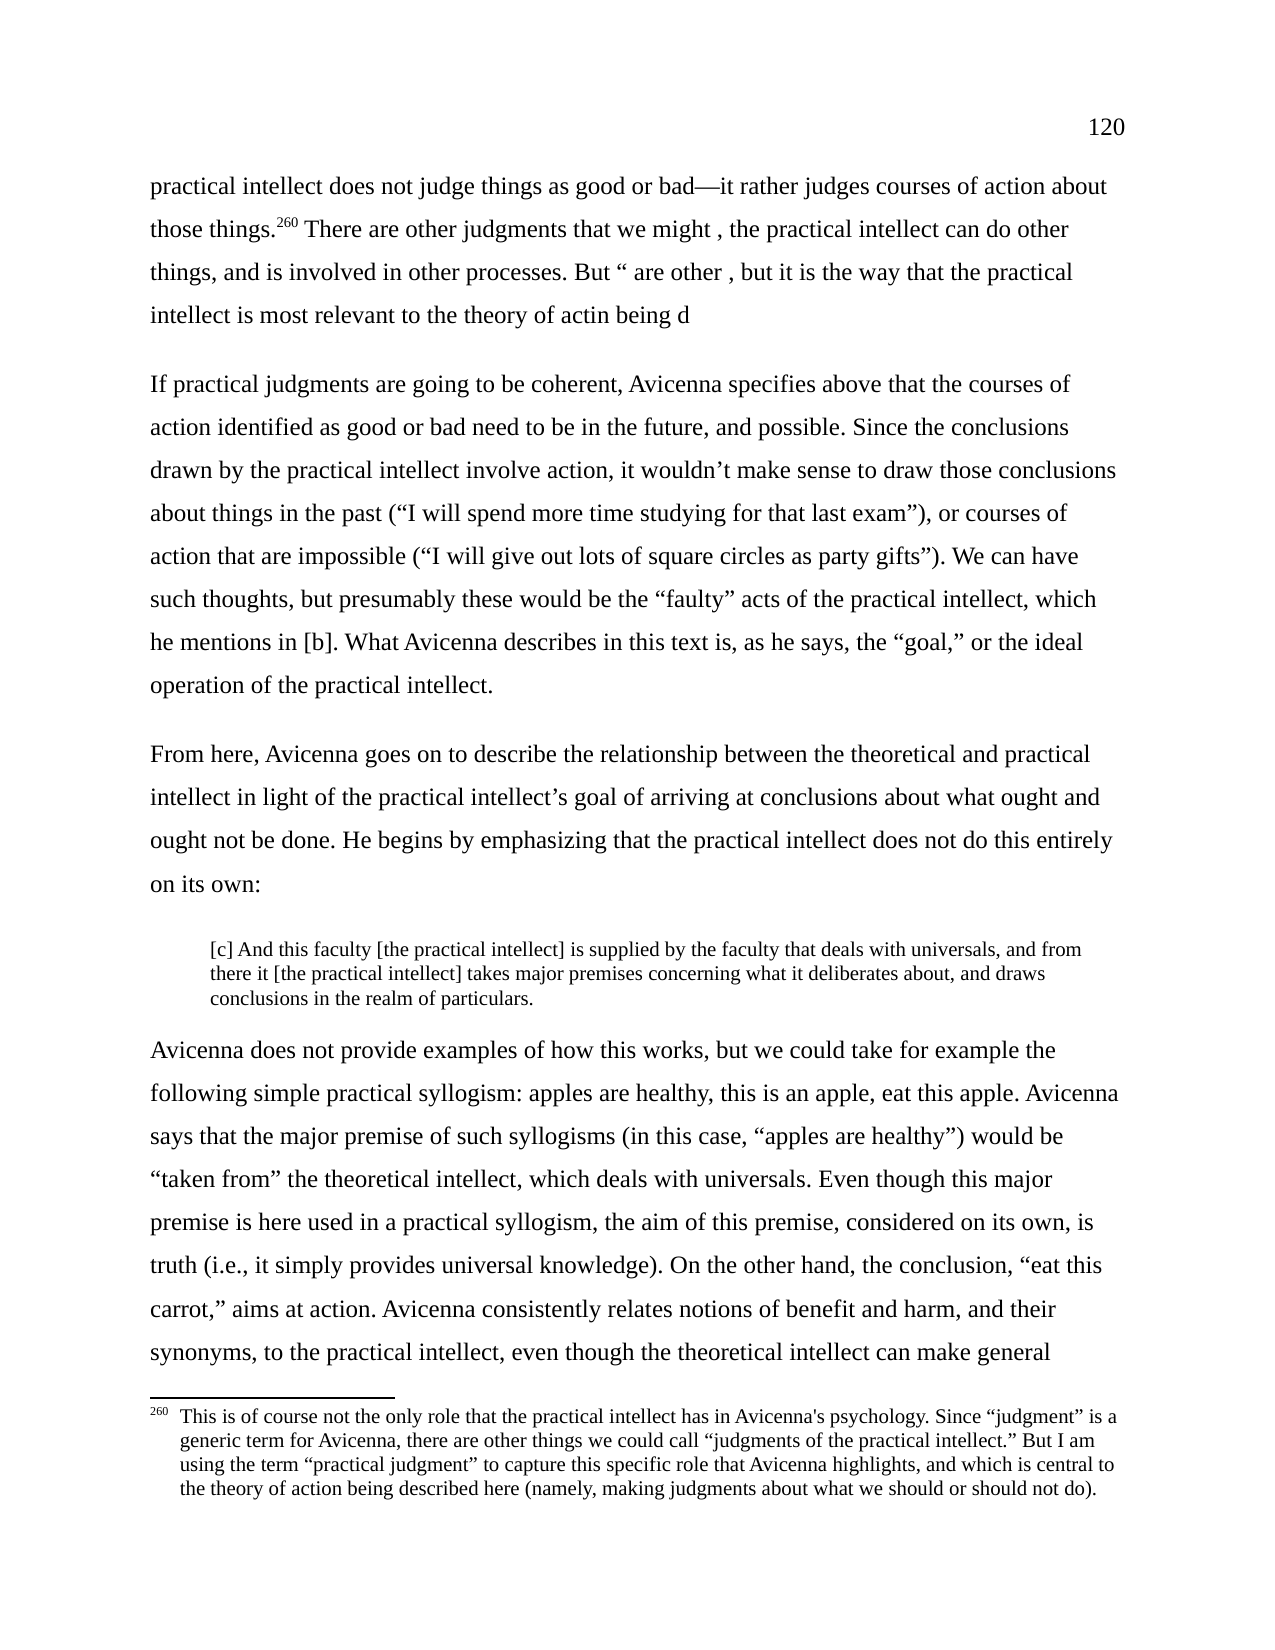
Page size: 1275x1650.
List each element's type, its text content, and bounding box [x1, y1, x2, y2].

text Avicenna does not provide examples of how this works, but we could take for example the following simple practical syllogism: apples are healthy, this is an apple, eat this apple. Avicenna says that the major premise of such syllogisms (in this case, “apples are healthy”) would be “taken from” the theoretical intellect, which deals with universals. Even though this major premise is here used in a practical syllogism, the aim of this premise, considered on its own, is truth (i.e., it simply provides universal knowledge). On the other hand, the conclusion, “eat this carrot,” aims at action. Avicenna consistently relates notions of benefit and harm, and their synonyms, to the practical intellect, even though the theoretical intellect can make general [150, 1035, 1125, 1366]
text If practical judgments are going to be coherent, Avicenna specifies above that the courses of action identified as good or bad need to be in the future, and possible. Since the conclusions drawn by the practical intellect involve action, it wouldn’t make sense to draw those conclusions about things in the past (“I will spend more time studying for that last exam”), or courses of action that are impossible (“I will give out lots of square circles as party gifts”). We can have such thoughts, but presumably these would be the “faulty” acts of the practical intellect, which he mentions in [b]. What Avicenna describes in this text is, as he says, the “goal,” or the ideal operation of the practical intellect. [150, 369, 1125, 699]
text This is of course not the only role that the practical intellect has in Avicenna's psychology. Since “judgment” is a generic term for Avicenna, there are other things we could call “judgments of the practical intellect.” But I am using the term “practical judgment” to capture this specific role that Avicenna highlights, and which is central to the theory of action being described here (namely, making judgments about what we should or should not do). [150, 1404, 1125, 1500]
text [c] And this faculty [the practical intellect] is supplied by the faculty that deals with universals, and from there it [the practical intellect] takes major premises concerning what it deliberates about, and draws conclusions in the realm of particulars. [210, 937, 1125, 1009]
text From here, Avicenna goes on to describe the relationship between the theoretical and practical intellect in light of the practical intellect’s goal of arriving at conclusions about what ought and ought not be done. He begins by emphasizing that the practical intellect does not do this entirely on its own: [150, 739, 1125, 897]
text practical intellect does not judge things as good or bad—it rather judges courses of action about those things. There are other judgments that we might , the practical intellect can do other things, and is involved in other processes. But “ are other , but it is the way that the practical intellect is most relevant to the theory of actin being d [150, 171, 1125, 329]
